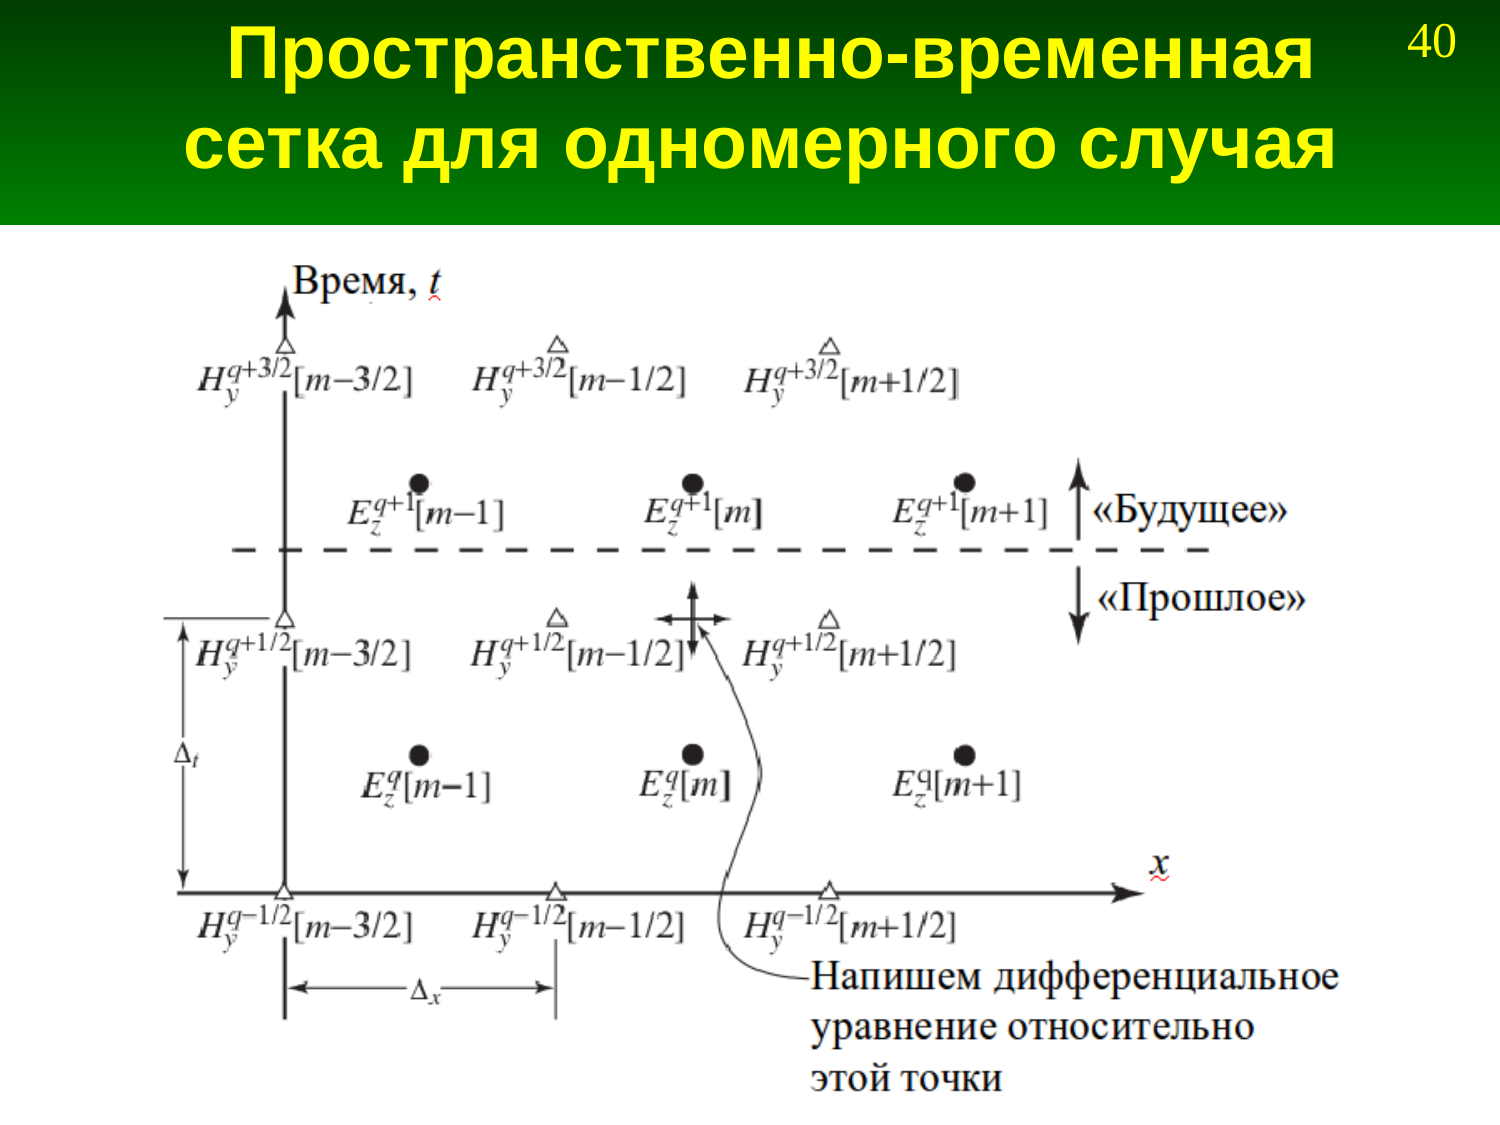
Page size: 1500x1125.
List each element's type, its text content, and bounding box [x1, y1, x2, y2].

picture [149, 244, 1351, 1103]
title Пространственно-временная сетка для одномерного случая [123, 0, 1399, 192]
